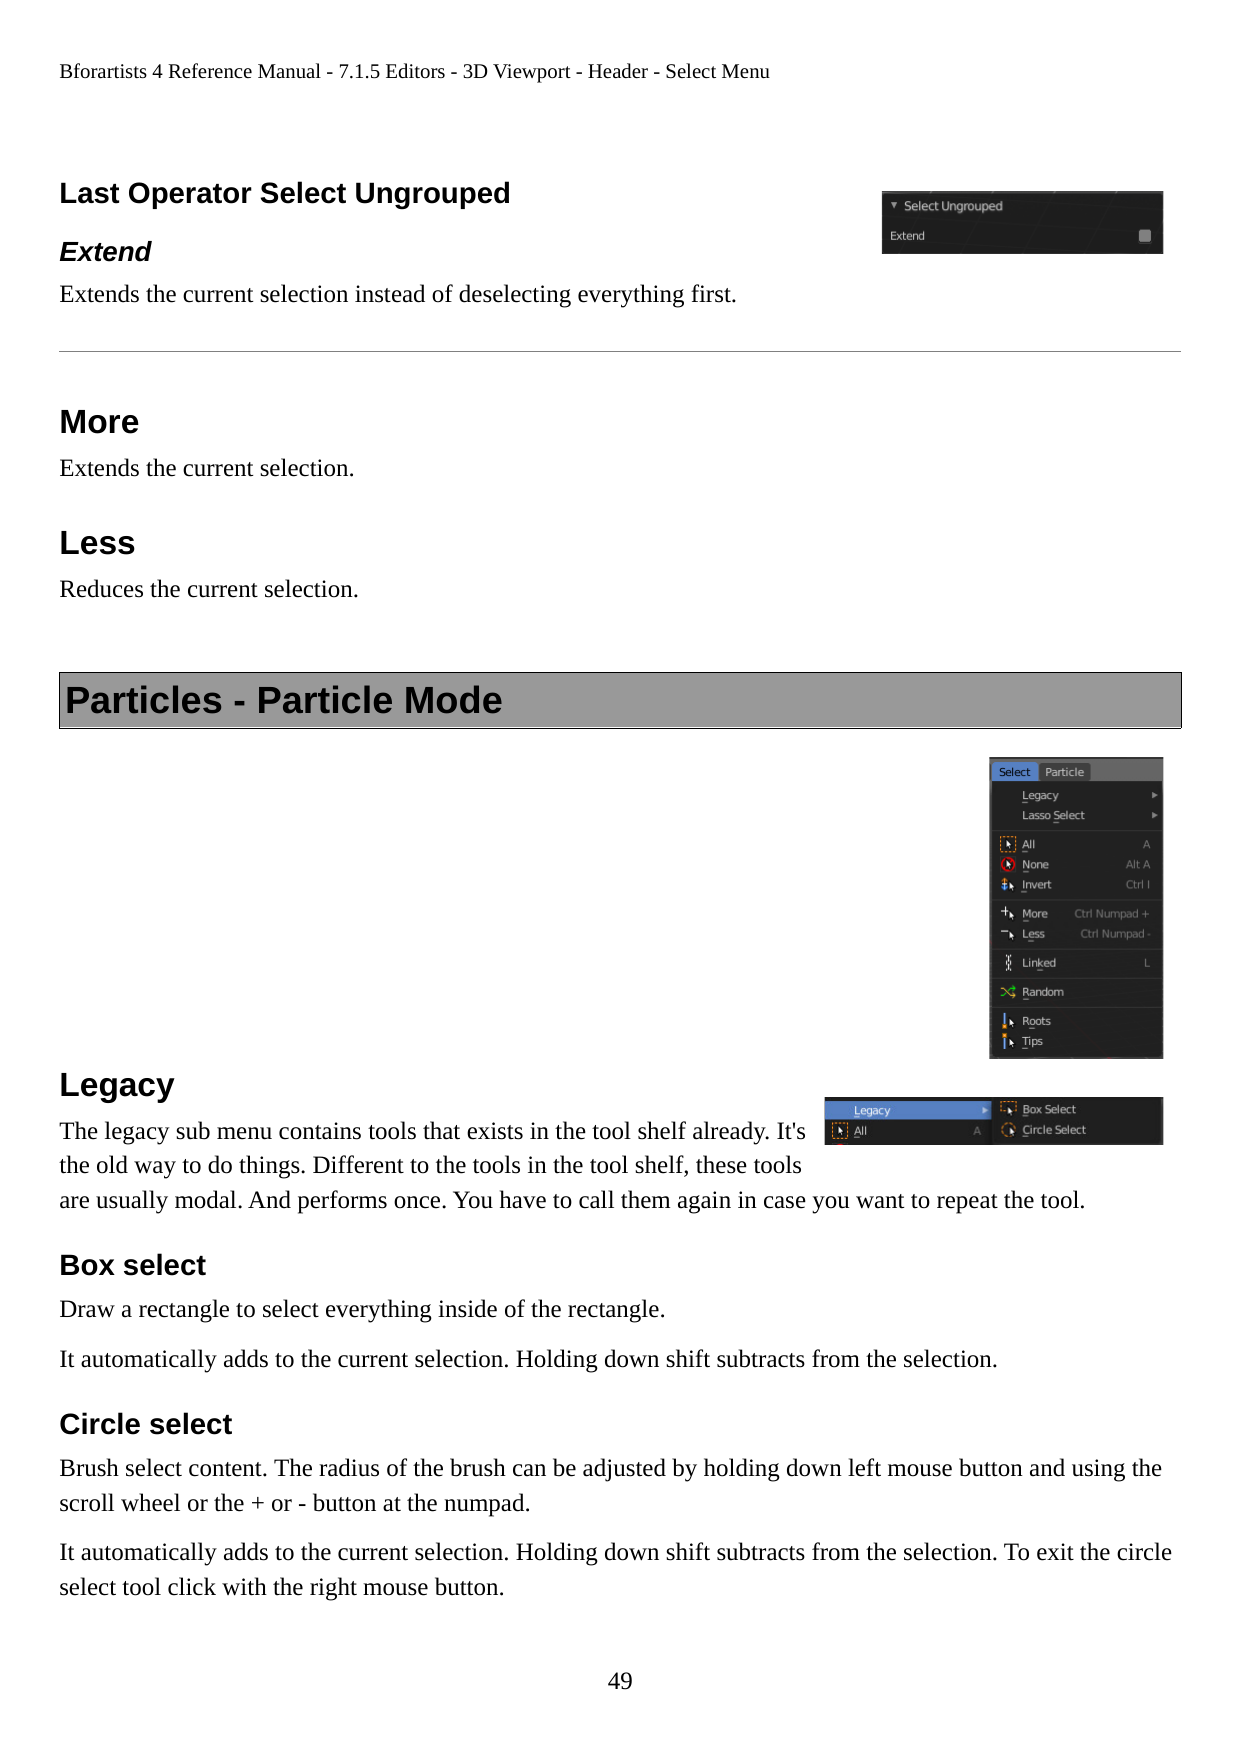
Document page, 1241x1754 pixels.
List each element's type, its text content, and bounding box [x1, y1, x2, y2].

text Draw a rectangle to select everything inside of the rectangle. [59, 1294, 1181, 1323]
subtitle Box select [59, 1248, 1181, 1282]
subtitle Last Operator Select Ungrouped [59, 176, 1181, 210]
text Extends the current selection instead of deselecting everything first. [59, 279, 1181, 308]
text It automatically adds to the current selection. Holding down shift subtracts from the selection. To exit the circle select tool click with the right mouse button. [59, 1537, 1181, 1600]
picture [989, 757, 1164, 1059]
text Brush select content. The radius of the brush can be adjusted by holding down left mouse button and using the scroll wheel or the + or - button at the numpad. [59, 1453, 1181, 1517]
text The legacy sub menu contains tools that exists in the tool shelf already. It's the old way to do things. Different to the tools in the tool shelf, these tools are usually modal. And performs once. You have to call them again in case you want to repeat the tool. [59, 1116, 1181, 1213]
text Reduces the current selection. [59, 574, 1181, 603]
subtitle More [59, 402, 1181, 441]
subtitle Extend [59, 235, 1181, 267]
text Extends the current selection. [59, 453, 1181, 482]
text It automatically adds to the current selection. Holding down shift subtracts from the selection. [59, 1344, 1181, 1372]
subtitle Circle select [59, 1407, 1181, 1441]
picture [881, 191, 1164, 254]
subtitle Less [59, 523, 1181, 562]
table_header Particles - Particle Mode [60, 673, 1181, 727]
subtitle Legacy [59, 1064, 1181, 1103]
picture [824, 1097, 1164, 1145]
